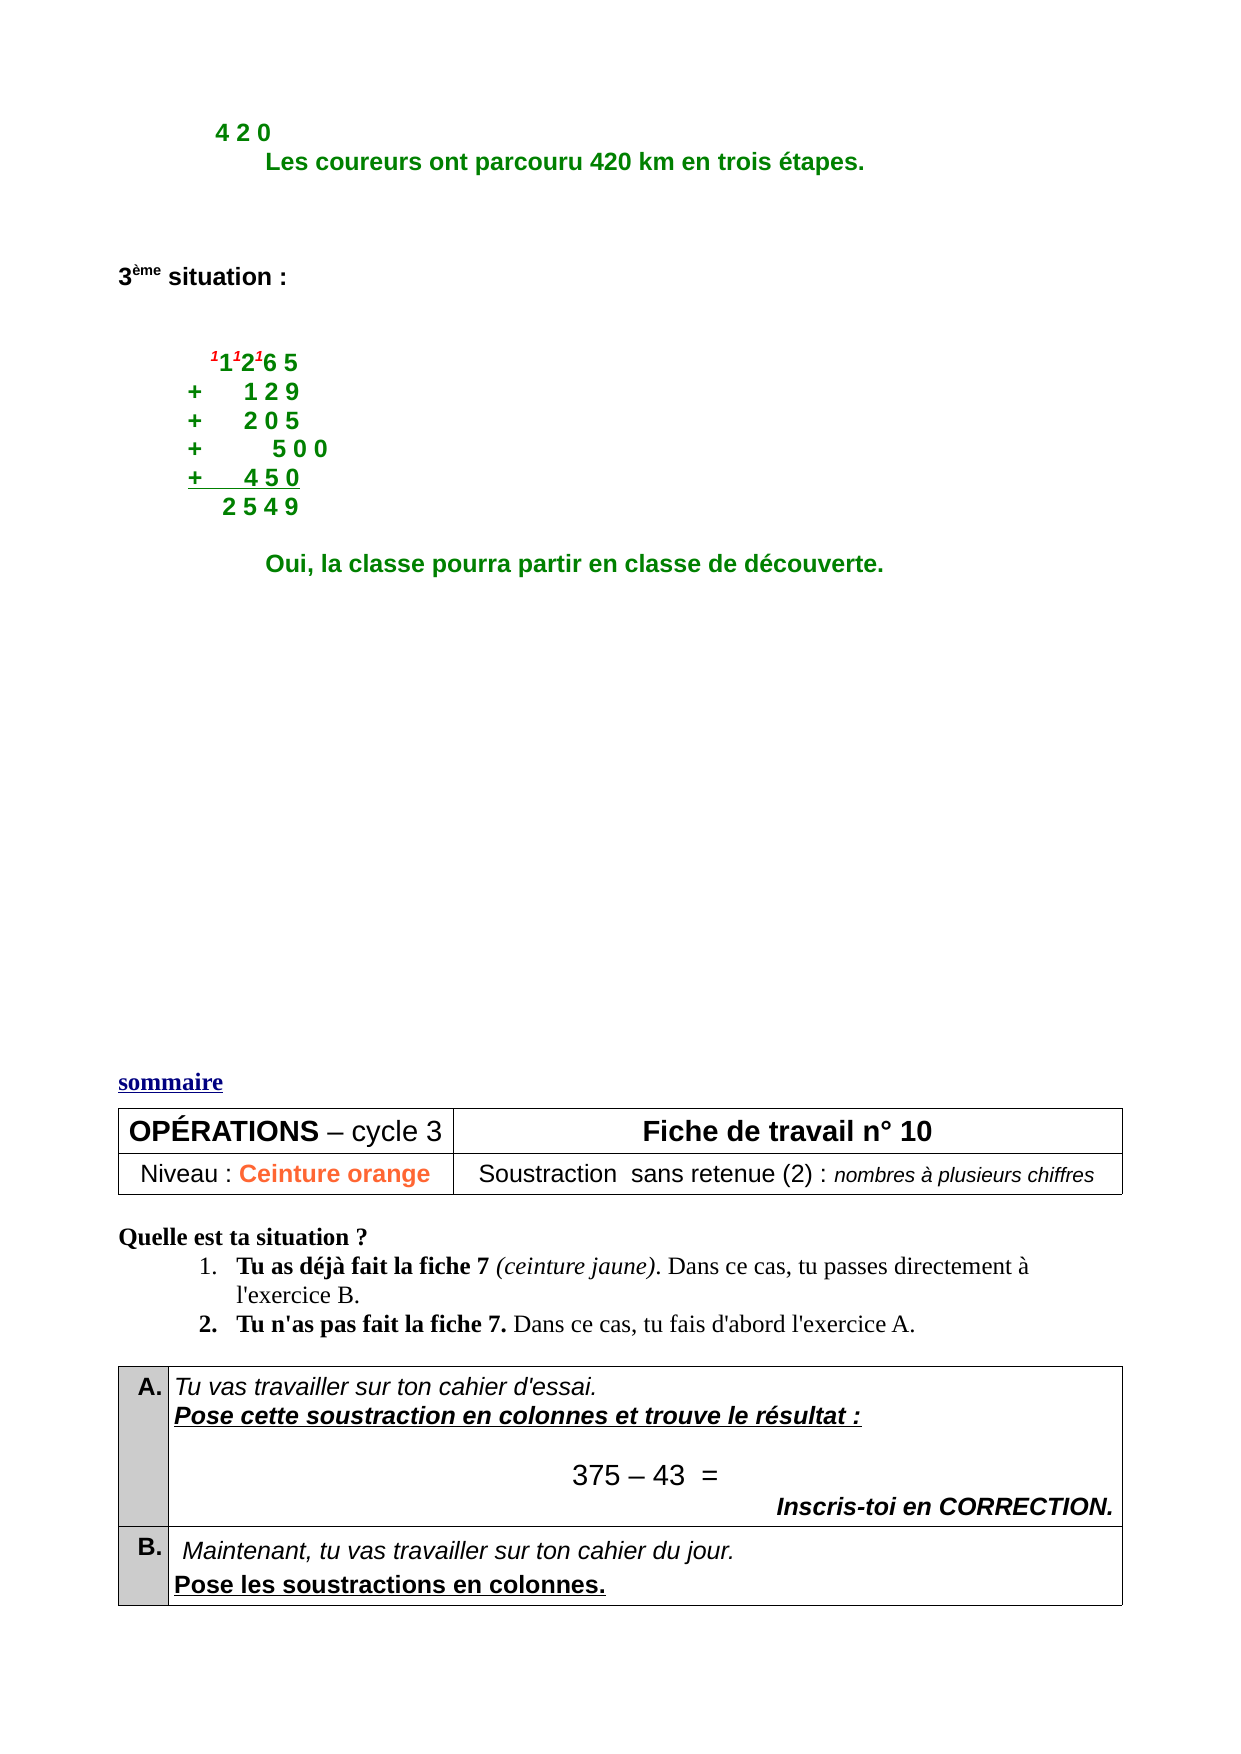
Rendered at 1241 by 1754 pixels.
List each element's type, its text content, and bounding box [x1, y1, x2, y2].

table_cell B. [119, 1527, 168, 1605]
text + 1 2 9 [118, 377, 1122, 406]
table_cell Soustraction sans retenue (2) : nombres à plusieurs chiffres [454, 1154, 1122, 1193]
table_header A. [119, 1367, 168, 1526]
text Quelle est ta situation ? [118, 1222, 1122, 1251]
text + 5 0 0 [118, 434, 1122, 463]
text + 4 5 0 [118, 463, 1122, 492]
table_header opérations – cycle 3 [119, 1109, 453, 1153]
text 111216 5 [118, 348, 1122, 377]
table_header Fiche de travail n° 10 [454, 1109, 1122, 1153]
table_cell Niveau : Ceinture orange [119, 1154, 453, 1193]
text + 2 0 5 [118, 406, 1122, 434]
list Tu n'as pas fait la fiche 7. Dans ce cas, tu fais d'abord l'exercice A. [199, 1309, 1122, 1337]
text 4 2 0 [118, 118, 1122, 147]
text 2 5 4 9 [118, 492, 1122, 521]
list Tu as déjà fait la fiche 7 (ceinture jaune). Dans ce cas, tu passes directement à l'exercice B. [199, 1251, 1122, 1309]
text 3ème situation : [118, 262, 1122, 291]
table_cell Maintenant, tu vas travailler sur ton cahier du jour. Pose les soustractions en colonnes. [169, 1527, 1122, 1605]
text Oui, la classe pourra partir en classe de découverte. [118, 549, 1122, 578]
text Les coureurs ont parcouru 420 km en trois étapes. [118, 147, 1122, 176]
table_header Tu vas travailler sur ton cahier d'essai. Pose cette soustraction en colonnes et trouve le résultat : 375 – 43 = Inscris-toi en CORRECTION. [169, 1367, 1122, 1526]
text sommaire [118, 1067, 1122, 1096]
